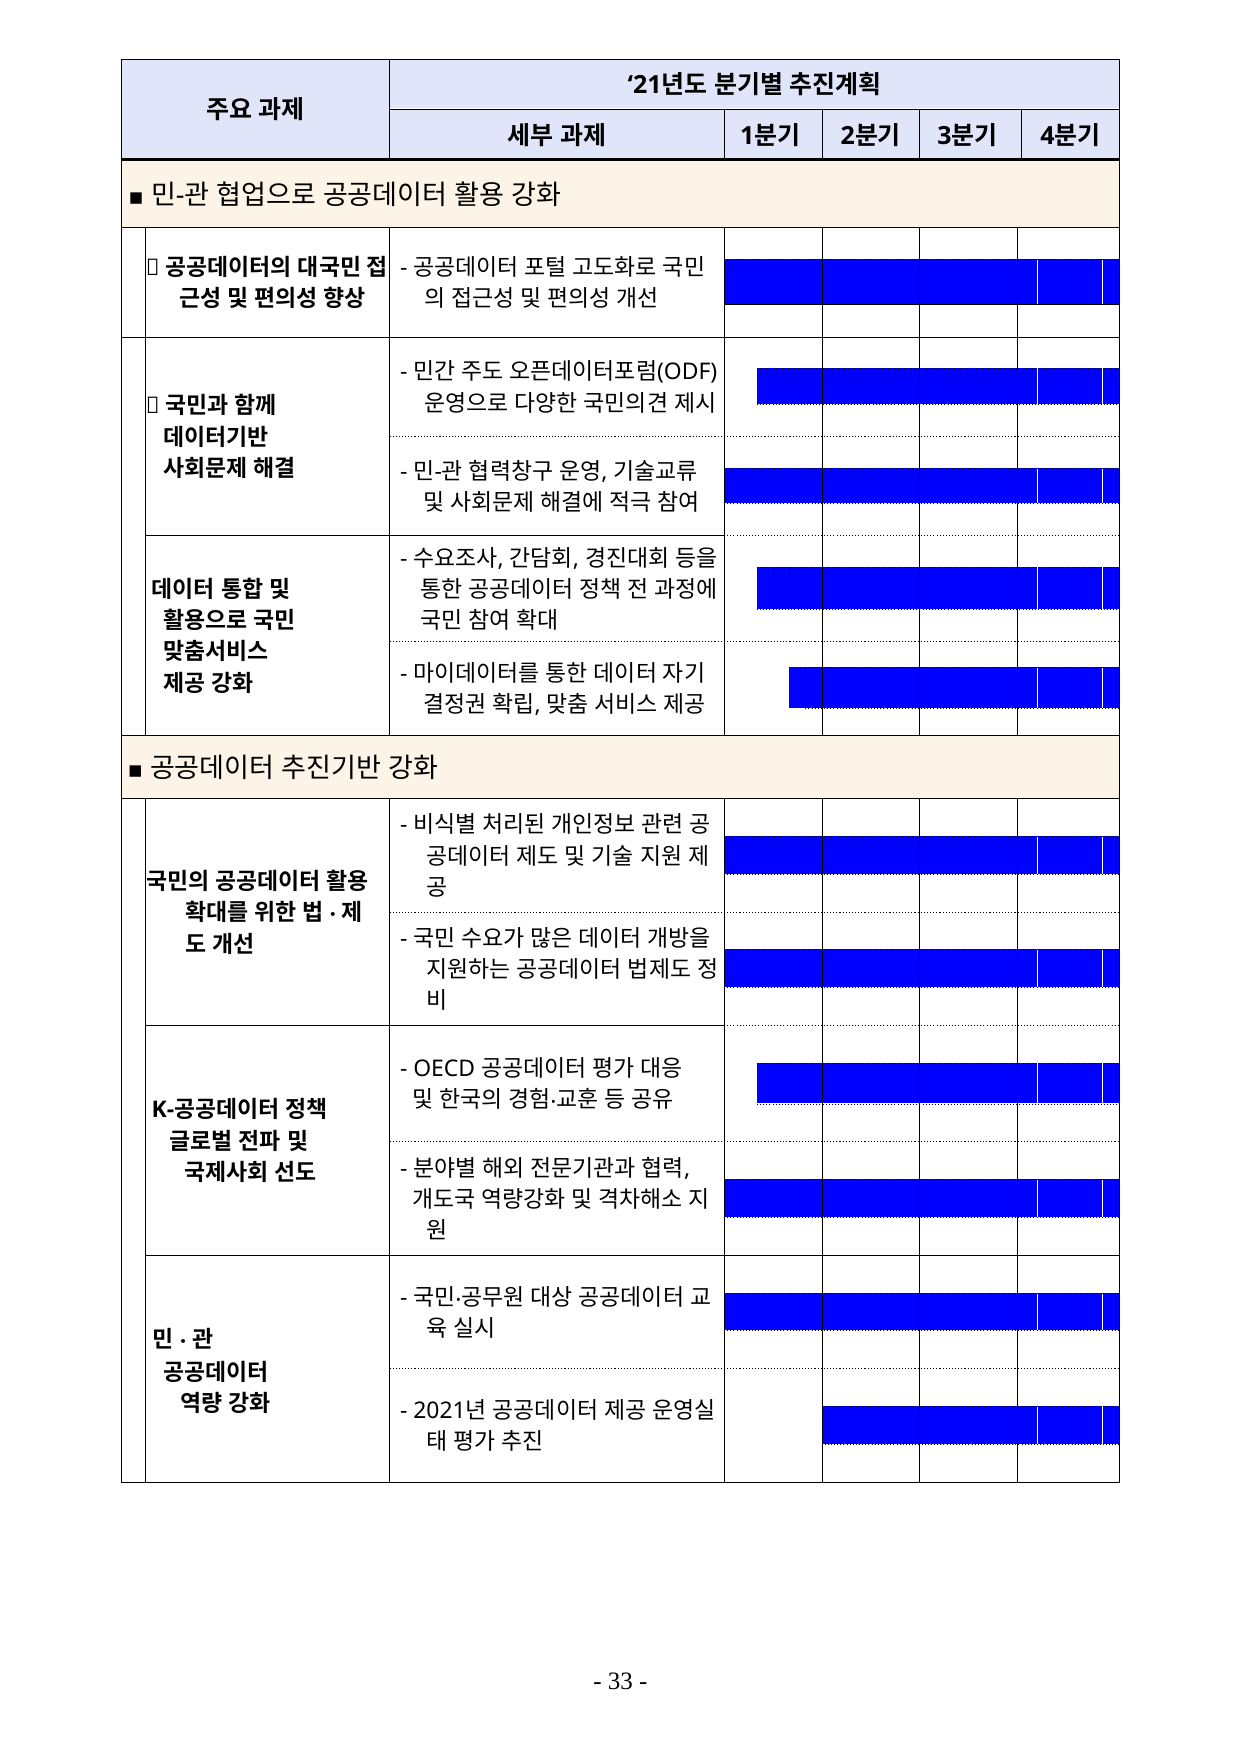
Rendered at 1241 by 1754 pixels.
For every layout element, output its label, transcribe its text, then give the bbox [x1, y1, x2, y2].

table_cell [789, 667, 805, 708]
table_cell [968, 1025, 984, 1063]
table_cell [789, 1217, 806, 1255]
table_cell [1070, 305, 1086, 336]
table_cell [903, 1330, 919, 1368]
table_cell [838, 567, 854, 609]
table_cell [887, 1217, 903, 1255]
table_cell [984, 1217, 1001, 1255]
table_cell [741, 1063, 757, 1103]
table_cell [806, 708, 822, 734]
table_cell K-공공데이터 정책 글로벌 전파 및 국제사회 선도 [146, 1026, 389, 1255]
table_cell [838, 1256, 854, 1292]
table_cell [968, 708, 984, 734]
table_cell [741, 912, 757, 949]
table_cell [1086, 1368, 1102, 1406]
table_cell [1103, 949, 1119, 987]
table_cell [920, 874, 936, 912]
table_cell [936, 468, 952, 503]
table_cell [1001, 1256, 1017, 1292]
table_cell [1001, 1141, 1017, 1179]
table_cell [1086, 228, 1102, 259]
table_cell [984, 1063, 1001, 1103]
table_cell [968, 912, 984, 949]
table_cell [725, 1025, 741, 1063]
table_cell [1001, 503, 1017, 535]
table_cell [1001, 641, 1017, 667]
table_cell [806, 641, 822, 667]
table_cell [1038, 1330, 1054, 1368]
table_cell [854, 1293, 871, 1330]
table_cell [1018, 1256, 1037, 1292]
table_cell [789, 404, 806, 436]
table_cell 4분기 [1022, 110, 1119, 158]
table_cell [887, 1141, 903, 1179]
table_cell [1086, 799, 1102, 836]
table_cell [725, 503, 741, 535]
table_cell [871, 874, 887, 912]
table_cell [887, 1406, 903, 1444]
table_cell [725, 874, 741, 912]
table_cell [122, 338, 145, 734]
table_cell [871, 436, 887, 468]
table_cell [806, 1293, 822, 1330]
table_cell [854, 1141, 871, 1179]
table_cell [1001, 404, 1017, 436]
table_cell [725, 1063, 741, 1103]
table_cell [936, 535, 952, 567]
table_cell [1054, 609, 1070, 641]
table_cell [1038, 609, 1054, 641]
table_cell [968, 259, 984, 304]
table_cell [952, 338, 968, 368]
table_cell [1054, 667, 1070, 708]
table_cell - 수요조사, 간담회, 경진대회 등을 통한 공공데이터 정책 전 과정에 국민 참여 확대 [390, 536, 724, 641]
table_cell [1038, 641, 1054, 667]
table_cell [725, 1217, 741, 1255]
table_cell [757, 1444, 773, 1482]
table_cell [920, 1179, 936, 1217]
table_cell [741, 1406, 757, 1444]
table_cell [854, 1406, 871, 1444]
table_header 주요 과제 [122, 60, 389, 158]
table_cell [773, 259, 789, 304]
table_cell [936, 1217, 952, 1255]
table_cell [1038, 708, 1054, 734]
table_cell [725, 1406, 741, 1444]
table_cell [968, 641, 984, 667]
table_cell [968, 799, 984, 836]
table_cell [1103, 468, 1119, 503]
table_cell [968, 667, 984, 708]
table_cell [1018, 535, 1037, 567]
table_cell [1054, 567, 1070, 609]
table_cell [968, 1293, 984, 1330]
table_cell [871, 708, 887, 734]
table_cell [1070, 1368, 1086, 1406]
table_cell [1086, 1063, 1102, 1103]
table_cell [725, 799, 741, 836]
table_cell [1054, 708, 1070, 734]
table_cell [741, 1025, 757, 1063]
table_cell [968, 368, 984, 404]
table_cell [1001, 667, 1017, 708]
table_cell [1070, 567, 1086, 609]
table_cell [936, 1330, 952, 1368]
table_cell [838, 836, 854, 874]
table_cell [757, 708, 773, 734]
table_cell [757, 259, 773, 304]
table_cell [806, 1217, 822, 1255]
table_cell [1038, 1368, 1054, 1406]
table_cell [757, 1293, 773, 1330]
table_cell [1103, 436, 1119, 468]
table_cell [1070, 836, 1086, 874]
table_cell [854, 468, 871, 503]
table_cell [725, 1141, 741, 1179]
table_cell [789, 1179, 806, 1217]
table_cell [1070, 468, 1086, 503]
table_cell 데이터 통합 및 활용으로 국민 맞춤서비스 제공 강화 [146, 536, 389, 734]
table_cell [838, 305, 854, 336]
table_cell [741, 305, 757, 336]
table_cell [968, 404, 984, 436]
table_cell - 비식별 처리된 개인정보 관련 공공데이터 제도 및 기술 지원 제공 [390, 799, 724, 912]
table_cell [1086, 987, 1102, 1025]
table_cell [1054, 1368, 1070, 1406]
table_cell [789, 836, 806, 874]
table_cell 󰊹 국민과 함께 데이터기반 사회문제 해결 [146, 338, 389, 535]
table_cell [1001, 987, 1017, 1025]
table_cell [1103, 1293, 1119, 1330]
table_cell [806, 1104, 822, 1141]
table_cell - OECD 공공데이터 평가 대응 및 한국의 경험‧교훈 등 공유 [390, 1026, 724, 1141]
table_cell [887, 708, 903, 734]
table_cell [725, 641, 741, 667]
table_cell [952, 667, 968, 708]
table_cell - 분야별 해외 전문기관과 협력, 개도국 역량강화 및 격차해소 지원 [390, 1141, 724, 1255]
table_cell [725, 1179, 741, 1217]
table_cell [903, 1293, 919, 1330]
table_cell [1054, 1217, 1070, 1255]
table_cell [1054, 368, 1070, 404]
table_cell [1054, 1256, 1070, 1292]
table_cell [920, 1104, 936, 1141]
table_cell [1018, 609, 1037, 641]
table_cell [806, 338, 822, 368]
table_cell [1001, 836, 1017, 874]
table_cell [1001, 436, 1017, 468]
table_cell [773, 368, 789, 404]
table_cell [725, 1256, 741, 1292]
table_cell [774, 567, 789, 609]
table_cell [725, 1444, 741, 1482]
table_cell [1018, 799, 1037, 836]
table_cell [741, 1179, 757, 1217]
table_cell [1038, 1293, 1054, 1330]
table_cell [952, 436, 968, 468]
table_cell [920, 436, 936, 468]
table_cell [773, 912, 789, 949]
table_cell [952, 305, 968, 336]
table_cell [968, 836, 984, 874]
table_cell [936, 949, 952, 987]
table_cell [806, 1025, 822, 1063]
table_cell 세부 과제 [390, 110, 724, 158]
table_cell [968, 987, 984, 1025]
table_cell [887, 436, 903, 468]
table_cell [871, 1444, 887, 1482]
table_cell - 민간 주도 오픈데이터포럼(ODF) 운영으로 다양한 국민의견 제시 [390, 338, 724, 436]
table_cell [936, 1141, 952, 1179]
table_cell [920, 368, 936, 404]
table_cell [903, 799, 919, 836]
table_cell [741, 368, 757, 404]
table_cell [806, 912, 822, 949]
table_cell [1103, 1330, 1119, 1368]
table_cell [903, 836, 919, 874]
table_cell [789, 949, 806, 987]
table_cell [920, 1293, 936, 1330]
table_cell [823, 567, 838, 609]
table_cell [887, 368, 903, 404]
table_cell [773, 468, 789, 503]
table_cell [1001, 1406, 1017, 1444]
table_cell [1038, 305, 1054, 336]
table_cell [871, 1104, 887, 1141]
table_cell [903, 667, 919, 708]
table_cell [903, 874, 919, 912]
table_cell [838, 503, 854, 535]
table_cell [1018, 404, 1037, 436]
table_cell [823, 987, 838, 1025]
table_cell [806, 535, 822, 567]
table_cell 국민의 공공데이터 활용 확대를 위한 법 ‧ 제도 개선 [146, 799, 389, 1025]
table_cell [757, 609, 773, 641]
table_cell [1018, 1330, 1037, 1368]
table_cell [773, 1025, 789, 1063]
table_cell [903, 1406, 919, 1444]
table_cell [952, 404, 968, 436]
table_cell [789, 305, 806, 336]
table_cell [741, 836, 757, 874]
table_cell [936, 259, 952, 304]
table_cell [1001, 1293, 1017, 1330]
table_cell [1018, 874, 1037, 912]
table_cell [1070, 1104, 1086, 1141]
table_cell [1086, 949, 1102, 987]
table_cell [725, 987, 741, 1025]
table_cell [1086, 836, 1102, 874]
table_cell [773, 404, 789, 436]
table_cell [1086, 1141, 1102, 1179]
table_cell [1054, 468, 1070, 503]
table_cell [122, 799, 145, 1482]
table_cell [806, 987, 822, 1025]
table_cell [1001, 708, 1017, 734]
table_cell [741, 404, 757, 436]
table_cell [1018, 1444, 1037, 1482]
table_cell [871, 1025, 887, 1063]
table_cell [1086, 259, 1102, 304]
table_cell [806, 1179, 822, 1217]
table_cell [1018, 1104, 1037, 1141]
table_cell [984, 1293, 1001, 1330]
table_cell [823, 1330, 838, 1368]
table_cell [1038, 259, 1054, 304]
table_cell [122, 228, 145, 336]
table_cell [838, 338, 854, 368]
table_cell [920, 667, 936, 708]
table_cell [871, 836, 887, 874]
table_cell [725, 949, 741, 987]
table_cell [1086, 404, 1102, 436]
table_cell [1103, 799, 1119, 836]
table_cell [854, 338, 871, 368]
table_cell [952, 641, 968, 667]
table_cell [773, 1179, 789, 1217]
table_cell [1038, 468, 1054, 503]
table_cell [903, 1368, 919, 1406]
table_cell [838, 368, 854, 404]
table_cell [789, 1104, 806, 1141]
table_cell [1054, 228, 1070, 259]
table_cell [854, 305, 871, 336]
table_cell [806, 609, 822, 641]
table_cell [1038, 1025, 1054, 1063]
table_cell [920, 404, 936, 436]
table_cell [952, 1256, 968, 1292]
table_cell [952, 1141, 968, 1179]
table_cell [789, 535, 806, 567]
table_cell [789, 368, 806, 404]
table_cell [1070, 799, 1086, 836]
table_cell [806, 436, 822, 468]
table_cell [903, 228, 919, 259]
table_cell [968, 949, 984, 987]
table_cell [741, 609, 757, 641]
table_cell [838, 708, 854, 734]
table_cell [806, 259, 822, 304]
table_cell [1038, 836, 1054, 874]
table_cell [773, 338, 789, 368]
table_cell [887, 404, 903, 436]
table_cell [984, 567, 1001, 609]
table_cell [920, 305, 936, 336]
table_cell [757, 836, 773, 874]
table_cell [1054, 305, 1070, 336]
table_cell [871, 228, 887, 259]
table_cell [920, 503, 936, 535]
table_cell [1038, 667, 1054, 708]
table_cell [936, 228, 952, 259]
table_cell [903, 1104, 919, 1141]
table_cell [920, 641, 936, 667]
table_cell [1054, 1179, 1070, 1217]
table_cell 민 ‧ 관 공공데이터 역량 강화 [146, 1256, 389, 1482]
table_cell [1070, 228, 1086, 259]
table_cell [1018, 228, 1037, 259]
table_cell [887, 259, 903, 304]
table_cell [920, 259, 936, 304]
table_cell [1038, 228, 1054, 259]
table_cell [1038, 1104, 1054, 1141]
table_cell [887, 949, 903, 987]
table_cell [789, 503, 806, 535]
table_cell [854, 535, 871, 567]
table_cell [1070, 1406, 1086, 1444]
table_cell [952, 228, 968, 259]
table_cell [1018, 1368, 1037, 1406]
table_cell [806, 468, 822, 503]
table_cell [789, 338, 806, 368]
table_cell [806, 305, 822, 336]
table_cell [887, 305, 903, 336]
table_cell [806, 836, 822, 874]
table_cell [1054, 1141, 1070, 1179]
table_cell [1001, 1063, 1017, 1103]
table_cell [936, 987, 952, 1025]
table_cell [1070, 949, 1086, 987]
table_cell [1103, 503, 1119, 535]
table_cell [903, 1063, 919, 1103]
table_cell [887, 874, 903, 912]
table_cell [903, 1256, 919, 1292]
table_cell [887, 228, 903, 259]
table_cell [871, 503, 887, 535]
table_cell [936, 503, 952, 535]
table_cell [725, 567, 741, 609]
table_cell [757, 641, 773, 667]
table_cell [1103, 836, 1119, 874]
table_cell [854, 641, 871, 667]
table_cell [1054, 535, 1070, 567]
table_cell [1086, 874, 1102, 912]
table_cell [1086, 567, 1102, 609]
table_cell [936, 708, 952, 734]
table_cell [823, 1025, 838, 1063]
table_cell [936, 368, 952, 404]
table_cell [1018, 667, 1037, 708]
table_cell [823, 949, 838, 987]
table_cell [984, 503, 1001, 535]
table_cell [838, 468, 854, 503]
table_cell [806, 874, 822, 912]
table_cell [1103, 305, 1119, 336]
table_cell [887, 535, 903, 567]
table_cell [757, 567, 773, 609]
table_cell [806, 1141, 822, 1179]
table_cell [1103, 609, 1119, 641]
table_cell [757, 468, 773, 503]
table_cell [823, 1179, 838, 1217]
table_cell [1038, 567, 1054, 609]
table_cell [806, 667, 822, 708]
table_cell [838, 1330, 854, 1368]
table_cell [984, 468, 1001, 503]
table_cell [1103, 535, 1119, 567]
table_cell [1018, 567, 1037, 609]
table_cell [741, 468, 757, 503]
table_cell [920, 1330, 936, 1368]
table_cell [903, 912, 919, 949]
table_cell [806, 1256, 822, 1292]
table_cell [1103, 404, 1119, 436]
table_cell [903, 503, 919, 535]
table_cell [741, 228, 757, 259]
table_cell [1070, 987, 1086, 1025]
table_cell [757, 1330, 773, 1368]
table_cell [1054, 1330, 1070, 1368]
table_cell [725, 1104, 741, 1141]
table_cell [823, 708, 838, 734]
table_cell [1018, 468, 1037, 503]
table_cell - 공공데이터 포털 고도화로 국민의 접근성 및 편의성 개선 [390, 228, 724, 336]
table_cell [936, 1104, 952, 1141]
table_cell [952, 1368, 968, 1406]
table_cell [1038, 338, 1054, 368]
table_cell [1070, 259, 1086, 304]
table_cell [920, 1444, 936, 1482]
table_cell [773, 535, 789, 567]
table_cell [725, 912, 741, 949]
table_cell [773, 1256, 789, 1292]
table_cell [838, 1368, 854, 1406]
table_cell [1018, 1179, 1037, 1217]
table_cell [725, 609, 741, 641]
table_cell [871, 987, 887, 1025]
table_cell [984, 836, 1001, 874]
table_cell [1086, 708, 1102, 734]
table_cell [806, 1330, 822, 1368]
table_cell [984, 1368, 1001, 1406]
table_cell [854, 836, 871, 874]
table_cell [854, 912, 871, 949]
table_cell [773, 1063, 789, 1103]
table_cell [823, 535, 838, 567]
table_cell [887, 1368, 903, 1406]
table_cell [741, 949, 757, 987]
table_cell [1001, 259, 1017, 304]
table_cell [838, 1293, 854, 1330]
table_cell [984, 259, 1001, 304]
table_cell [838, 874, 854, 912]
table_cell [773, 641, 789, 667]
table_cell [725, 708, 741, 734]
table_cell [1103, 338, 1119, 368]
table_cell [806, 1368, 822, 1406]
table_cell [725, 1368, 741, 1406]
table_cell [1038, 368, 1054, 404]
table_cell [1070, 1293, 1086, 1330]
table_cell [838, 535, 854, 567]
table_cell [887, 567, 903, 609]
table_cell [789, 259, 806, 304]
table_cell [952, 912, 968, 949]
table_cell [1001, 305, 1017, 336]
table_cell [1103, 912, 1119, 949]
table_cell [1054, 503, 1070, 535]
table_cell [871, 259, 887, 304]
table_cell [952, 1025, 968, 1063]
table_cell [1054, 641, 1070, 667]
table_cell [1070, 1330, 1086, 1368]
table_cell [1070, 338, 1086, 368]
table_cell [1038, 949, 1054, 987]
table_cell [854, 1104, 871, 1141]
table_cell [823, 1063, 838, 1103]
table_cell [936, 1063, 952, 1103]
table_cell [1070, 436, 1086, 468]
table_cell [1018, 305, 1037, 336]
table_cell [741, 799, 757, 836]
table_cell [806, 567, 822, 609]
table_cell [1103, 1104, 1119, 1141]
table_cell [920, 338, 936, 368]
table_cell [984, 949, 1001, 987]
table_cell [968, 436, 984, 468]
table_cell [854, 874, 871, 912]
table_cell [1086, 1179, 1102, 1217]
table_cell [984, 1444, 1001, 1482]
table_cell [838, 228, 854, 259]
table_cell [936, 836, 952, 874]
table_cell [871, 609, 887, 641]
table_cell [823, 404, 838, 436]
table_cell [806, 404, 822, 436]
table_cell [887, 338, 903, 368]
table_cell [823, 259, 838, 304]
table_cell [903, 468, 919, 503]
table_cell [790, 567, 806, 609]
table_cell [789, 436, 806, 468]
table_cell [1103, 874, 1119, 912]
table_cell [1086, 503, 1102, 535]
table_cell [1070, 503, 1086, 535]
table_cell [838, 1406, 854, 1444]
table_cell [806, 1444, 822, 1482]
table_cell [952, 1330, 968, 1368]
table_cell [1103, 1368, 1119, 1406]
table_cell [952, 987, 968, 1025]
table_cell [920, 609, 936, 641]
table_cell [773, 436, 789, 468]
table_cell [984, 667, 1001, 708]
table_cell [920, 836, 936, 874]
table_cell [952, 1104, 968, 1141]
table_cell [903, 404, 919, 436]
table_cell [757, 1368, 773, 1406]
table_cell [854, 228, 871, 259]
table_cell [1070, 1063, 1086, 1103]
table_cell [741, 503, 757, 535]
table_cell [1086, 535, 1102, 567]
table_cell [920, 535, 936, 567]
table_cell [887, 912, 903, 949]
table_cell [854, 1217, 871, 1255]
table_cell [903, 368, 919, 404]
table_cell [1001, 1179, 1017, 1217]
table_cell [871, 1217, 887, 1255]
table_cell [1001, 535, 1017, 567]
table_cell [920, 468, 936, 503]
table_cell [757, 535, 773, 567]
table_cell [936, 338, 952, 368]
table_cell [1054, 1025, 1070, 1063]
table_cell [823, 305, 838, 336]
table_cell [920, 1217, 936, 1255]
table_cell [984, 1179, 1001, 1217]
table_cell [1070, 1025, 1086, 1063]
table_cell [968, 1330, 984, 1368]
table_cell [854, 1179, 871, 1217]
table_cell [1070, 404, 1086, 436]
table_cell [1086, 667, 1102, 708]
table_cell [1086, 1406, 1102, 1444]
table_cell [887, 667, 903, 708]
table_cell [984, 609, 1001, 641]
table_cell [1001, 468, 1017, 503]
table_cell [773, 503, 789, 535]
table_cell [936, 436, 952, 468]
table_cell [854, 404, 871, 436]
table_cell [936, 874, 952, 912]
table_cell [936, 1256, 952, 1292]
table_cell [920, 912, 936, 949]
table_cell [741, 1256, 757, 1292]
table_cell [1054, 259, 1070, 304]
table_cell [757, 1063, 773, 1103]
table_cell [1001, 228, 1017, 259]
table_cell [968, 609, 984, 641]
table_cell [984, 1330, 1001, 1368]
table_cell [871, 368, 887, 404]
table_cell [1103, 641, 1119, 667]
table_cell [854, 368, 871, 404]
table_cell [741, 1293, 757, 1330]
table_cell [789, 1406, 806, 1444]
table_cell [823, 912, 838, 949]
table_cell [838, 667, 854, 708]
table_cell [952, 874, 968, 912]
table_cell [871, 1330, 887, 1368]
table_cell 󰊸 공공데이터의 대국민 접근성 및 편의성 향상 [146, 228, 389, 336]
table_cell [854, 503, 871, 535]
table_cell [806, 503, 822, 535]
table_cell [838, 949, 854, 987]
table_cell [1001, 1368, 1017, 1406]
table_cell [871, 949, 887, 987]
table_cell [773, 609, 789, 641]
table_cell [903, 259, 919, 304]
table_cell [1001, 799, 1017, 836]
table_cell [1070, 1256, 1086, 1292]
table_cell [789, 641, 806, 667]
table_cell [1018, 503, 1037, 535]
table_cell [1001, 949, 1017, 987]
table_cell [887, 1104, 903, 1141]
table_cell [1054, 799, 1070, 836]
table_cell [936, 305, 952, 336]
table_cell [789, 228, 806, 259]
table_cell [773, 1444, 789, 1482]
table_cell [1001, 609, 1017, 641]
table_cell [823, 1293, 838, 1330]
table_cell [968, 1179, 984, 1217]
table_cell [1103, 1256, 1119, 1292]
table_cell [871, 338, 887, 368]
table_cell [1001, 1444, 1017, 1482]
table_cell [773, 1104, 789, 1141]
table_cell [1070, 1444, 1086, 1482]
table_cell [854, 1025, 871, 1063]
table_cell [1070, 708, 1086, 734]
table_cell [871, 912, 887, 949]
table_cell [1018, 1217, 1037, 1255]
table_cell [1070, 874, 1086, 912]
table_cell [773, 1141, 789, 1179]
table_cell [1018, 1063, 1037, 1103]
table_cell [757, 1141, 773, 1179]
table_cell [1038, 1256, 1054, 1292]
table_cell [968, 1217, 984, 1255]
table_cell [789, 1141, 806, 1179]
table_cell [823, 641, 838, 667]
table_cell [984, 535, 1001, 567]
table_cell [984, 1025, 1001, 1063]
table_cell [1103, 368, 1119, 404]
table_cell [789, 1256, 806, 1292]
table_cell ▪ 민-관 협업으로 공공데이터 활용 강화 [122, 161, 1119, 227]
table_cell [757, 404, 773, 436]
table_cell [968, 1368, 984, 1406]
table_cell [1086, 1104, 1102, 1141]
table_cell [823, 228, 838, 259]
table_cell [838, 1141, 854, 1179]
table_cell [936, 567, 952, 609]
table_cell [887, 1025, 903, 1063]
table_cell [773, 708, 789, 734]
table_cell [920, 1406, 936, 1444]
table_cell [741, 1368, 757, 1406]
table_cell [789, 1063, 806, 1103]
table_cell [984, 912, 1001, 949]
table_cell [1018, 1141, 1037, 1179]
table_cell [1086, 609, 1102, 641]
table_cell [1103, 1406, 1119, 1444]
table_cell [854, 708, 871, 734]
table_cell [773, 667, 789, 708]
table_cell [903, 1025, 919, 1063]
table_cell [854, 1256, 871, 1292]
table_cell [920, 567, 936, 609]
table_cell [1086, 641, 1102, 667]
table_cell [968, 567, 984, 609]
table_cell [1054, 404, 1070, 436]
table_cell [854, 799, 871, 836]
table_cell [789, 799, 806, 836]
table_cell [1018, 368, 1037, 404]
table_cell [903, 338, 919, 368]
table_cell [1001, 368, 1017, 404]
table_cell [806, 1406, 822, 1444]
table_cell [854, 259, 871, 304]
table_cell [1038, 436, 1054, 468]
table_cell [903, 949, 919, 987]
table_cell [887, 468, 903, 503]
table_cell [838, 1217, 854, 1255]
table_cell [1001, 1217, 1017, 1255]
table_cell [838, 259, 854, 304]
table_cell [887, 987, 903, 1025]
table_cell [725, 436, 741, 468]
table_cell [1054, 949, 1070, 987]
table_cell [773, 874, 789, 912]
table_cell [1018, 987, 1037, 1025]
table_cell [1038, 912, 1054, 949]
table_cell [1086, 912, 1102, 949]
table_cell [1086, 338, 1102, 368]
table_cell [871, 1179, 887, 1217]
table_cell [757, 874, 773, 912]
table_cell [984, 1104, 1001, 1141]
table_cell [823, 1406, 838, 1444]
table_cell [952, 1444, 968, 1482]
table_cell [838, 609, 854, 641]
table_cell [789, 874, 806, 912]
table_cell [887, 1256, 903, 1292]
table_cell [1018, 912, 1037, 949]
table_cell [903, 1141, 919, 1179]
table_cell [1086, 1025, 1102, 1063]
table_cell [854, 1444, 871, 1482]
table_cell [952, 836, 968, 874]
table_cell [854, 949, 871, 987]
table_cell [1038, 1406, 1054, 1444]
table_cell [968, 228, 984, 259]
table_cell [854, 609, 871, 641]
table_cell [952, 1406, 968, 1444]
table_cell [887, 836, 903, 874]
table_cell [1070, 368, 1086, 404]
table_cell [773, 949, 789, 987]
table_cell [741, 987, 757, 1025]
table_cell [725, 338, 741, 368]
table_cell [952, 1293, 968, 1330]
table_cell [984, 987, 1001, 1025]
table_cell [871, 1368, 887, 1406]
table_cell [936, 1368, 952, 1406]
table_cell [936, 1406, 952, 1444]
table_cell [854, 436, 871, 468]
table_cell [1086, 1256, 1102, 1292]
table_cell [984, 1256, 1001, 1292]
table_cell [1086, 1330, 1102, 1368]
table_cell [1103, 259, 1119, 304]
table_cell [838, 1063, 854, 1103]
table_cell [936, 799, 952, 836]
table_cell [773, 1368, 789, 1406]
table_cell [757, 1217, 773, 1255]
table_cell [789, 1444, 806, 1482]
table_cell [871, 468, 887, 503]
table_cell [823, 338, 838, 368]
table_cell [823, 1444, 838, 1482]
table_cell [936, 1444, 952, 1482]
table_cell [757, 912, 773, 949]
table_cell [757, 987, 773, 1025]
table_cell [741, 641, 757, 667]
table_cell [1070, 912, 1086, 949]
table_cell [984, 1141, 1001, 1179]
table_cell [920, 949, 936, 987]
table_cell [887, 503, 903, 535]
table_cell [968, 535, 984, 567]
table_cell [757, 368, 773, 404]
table_cell [1070, 1179, 1086, 1217]
table_cell [823, 1217, 838, 1255]
table_cell [757, 1104, 773, 1141]
table_cell [984, 874, 1001, 912]
table_cell [1054, 1444, 1070, 1482]
table_cell [871, 567, 887, 609]
table_cell [871, 799, 887, 836]
table_cell [725, 368, 741, 404]
table_cell [1038, 535, 1054, 567]
table_cell [1018, 1293, 1037, 1330]
table_cell [1038, 874, 1054, 912]
table_cell [1103, 567, 1119, 609]
table_cell [741, 1141, 757, 1179]
table_cell [1070, 641, 1086, 667]
table_cell [823, 1256, 838, 1292]
table_cell [1086, 468, 1102, 503]
table_cell [887, 799, 903, 836]
table_cell 3분기 [920, 110, 1021, 158]
table_cell [1070, 609, 1086, 641]
table_cell [984, 368, 1001, 404]
table_cell [952, 949, 968, 987]
table_cell [773, 1330, 789, 1368]
table_cell - 국민 수요가 많은 데이터 개방을 지원하는 공공데이터 법제도 정비 [390, 912, 724, 1025]
table_cell [806, 368, 822, 404]
table_cell [789, 708, 806, 734]
table_cell [936, 641, 952, 667]
table_cell [952, 708, 968, 734]
table_cell 2분기 [823, 110, 919, 158]
table_cell [1038, 1063, 1054, 1103]
table_cell [725, 468, 741, 503]
table_cell [741, 1330, 757, 1368]
table_cell [936, 1293, 952, 1330]
table_cell [903, 535, 919, 567]
table_cell ▪ 공공데이터 추진기반 강화 [122, 736, 1119, 798]
table_cell [757, 338, 773, 368]
table_cell [984, 404, 1001, 436]
table_cell [757, 436, 773, 468]
table_cell [887, 1330, 903, 1368]
table_cell [1038, 503, 1054, 535]
table_cell [741, 874, 757, 912]
table_cell [984, 305, 1001, 336]
table_cell [968, 338, 984, 368]
table_cell [789, 609, 806, 641]
table_cell [789, 912, 806, 949]
table_cell [823, 874, 838, 912]
table_cell [823, 503, 838, 535]
table_cell [773, 1406, 789, 1444]
table_cell [1038, 1179, 1054, 1217]
table_cell [952, 468, 968, 503]
table_cell [936, 404, 952, 436]
table_cell [741, 708, 757, 734]
table_cell [1054, 1293, 1070, 1330]
table_cell [887, 609, 903, 641]
table_cell [838, 799, 854, 836]
table_cell [757, 1179, 773, 1217]
table_cell [1018, 949, 1037, 987]
table_cell [806, 949, 822, 987]
table_cell [903, 1179, 919, 1217]
table_cell [789, 1368, 806, 1406]
table_cell [773, 305, 789, 336]
table_cell [838, 1104, 854, 1141]
table_cell [1054, 1104, 1070, 1141]
table_cell [920, 987, 936, 1025]
table_cell [968, 1406, 984, 1444]
table_cell [1054, 1406, 1070, 1444]
table_cell [789, 468, 806, 503]
table_cell [1103, 1025, 1119, 1063]
table_cell [823, 836, 838, 874]
table_cell [725, 404, 741, 436]
table_cell [1018, 1406, 1037, 1444]
table_cell [952, 1217, 968, 1255]
table_cell [741, 436, 757, 468]
table_cell [968, 1256, 984, 1292]
table_cell [823, 368, 838, 404]
table_cell [838, 1179, 854, 1217]
table_cell [1018, 436, 1037, 468]
table_cell [823, 1104, 838, 1141]
table_cell [838, 404, 854, 436]
table_cell [1054, 836, 1070, 874]
table_cell [1038, 1141, 1054, 1179]
table_cell [725, 836, 741, 874]
table_cell [1018, 836, 1037, 874]
table_cell [1038, 987, 1054, 1025]
table_cell [903, 305, 919, 336]
table_cell [757, 305, 773, 336]
table_cell [773, 987, 789, 1025]
table_cell [773, 836, 789, 874]
table_cell [887, 1063, 903, 1103]
table_cell [838, 912, 854, 949]
table_cell [952, 609, 968, 641]
table_cell [823, 468, 838, 503]
table_cell [773, 1293, 789, 1330]
table_cell [1070, 1141, 1086, 1179]
table_cell [1103, 1217, 1119, 1255]
table_cell [1086, 1293, 1102, 1330]
table_cell [1038, 404, 1054, 436]
table_cell [741, 338, 757, 368]
table_cell [741, 535, 757, 567]
table_cell [920, 1025, 936, 1063]
table_cell [1038, 799, 1054, 836]
table_cell [1054, 987, 1070, 1025]
table_cell - 민-관 협력창구 운영, 기술교류 및 사회문제 해결에 적극 참여 [390, 436, 724, 535]
table_cell [1103, 1141, 1119, 1179]
table_cell [823, 799, 838, 836]
table_cell [952, 503, 968, 535]
table_cell [1001, 912, 1017, 949]
table_cell [823, 436, 838, 468]
table_cell [903, 1217, 919, 1255]
table_cell [838, 641, 854, 667]
table_cell [725, 535, 741, 567]
table_cell [838, 1444, 854, 1482]
table_cell [757, 503, 773, 535]
table_cell [984, 1406, 1001, 1444]
table_cell [1018, 1025, 1037, 1063]
table_cell [887, 1293, 903, 1330]
table_cell [1103, 228, 1119, 259]
table_cell [773, 1217, 789, 1255]
table_cell [823, 667, 838, 708]
table_cell [741, 567, 757, 609]
table_cell [952, 535, 968, 567]
table_cell [984, 436, 1001, 468]
table_cell [968, 1444, 984, 1482]
table_cell [725, 667, 741, 708]
table_cell [1018, 338, 1037, 368]
table_cell [773, 799, 789, 836]
table_cell [984, 708, 1001, 734]
table_cell [920, 1141, 936, 1179]
table_cell - 국민‧공무원 대상 공공데이터 교육 실시 [390, 1256, 724, 1368]
table_cell [984, 228, 1001, 259]
table_cell [968, 1141, 984, 1179]
table_cell [968, 1063, 984, 1103]
table_cell [725, 228, 741, 259]
table_cell - 2021년 공공데이터 제공 운영실태 평가 추진 [390, 1368, 724, 1482]
table_cell [741, 667, 757, 708]
table_cell [887, 1444, 903, 1482]
table_cell [871, 667, 887, 708]
table_cell [903, 567, 919, 609]
table_cell [968, 468, 984, 503]
table_cell [920, 228, 936, 259]
table_cell [1103, 987, 1119, 1025]
table_cell [789, 1293, 806, 1330]
table_cell [823, 609, 838, 641]
table_cell [789, 1025, 806, 1063]
table_cell [1086, 1444, 1102, 1482]
table_cell [936, 667, 952, 708]
table_cell [1038, 1444, 1054, 1482]
table_cell [757, 1406, 773, 1444]
table_cell [936, 1025, 952, 1063]
table_cell [903, 609, 919, 641]
table_cell [725, 305, 741, 336]
table_cell [903, 708, 919, 734]
table_cell [1086, 368, 1102, 404]
table_cell [903, 641, 919, 667]
table_cell [1103, 1063, 1119, 1103]
table_cell [725, 259, 741, 304]
table_cell [920, 708, 936, 734]
table_cell [757, 667, 773, 708]
table_cell [952, 1179, 968, 1217]
table_cell [1054, 1063, 1070, 1103]
table_cell [1086, 1217, 1102, 1255]
table_cell [854, 1368, 871, 1406]
table_cell [968, 305, 984, 336]
table_cell [952, 1063, 968, 1103]
table_cell [903, 987, 919, 1025]
table_cell [1001, 1025, 1017, 1063]
table_cell [903, 436, 919, 468]
table_cell [757, 949, 773, 987]
table_cell [968, 1104, 984, 1141]
table_cell [871, 404, 887, 436]
table_cell [984, 641, 1001, 667]
table_cell [936, 1179, 952, 1217]
table_header ‘21년도 분기별 추진계획 [390, 60, 1119, 108]
table_cell [1086, 305, 1102, 336]
table_cell [725, 1330, 741, 1368]
table_cell [757, 799, 773, 836]
table_cell [871, 535, 887, 567]
table_cell 1분기 [725, 110, 822, 158]
table_cell [1018, 708, 1037, 734]
table_cell [1018, 259, 1037, 304]
table_cell [741, 259, 757, 304]
table_cell [871, 1293, 887, 1330]
table_cell [871, 1141, 887, 1179]
table_cell [1054, 338, 1070, 368]
table_cell [838, 436, 854, 468]
table_cell [920, 1368, 936, 1406]
table_cell - 마이데이터를 통한 데이터 자기결정권 확립, 맞춤 서비스 제공 [390, 641, 724, 734]
table_cell [1001, 567, 1017, 609]
table_cell [1086, 436, 1102, 468]
table_cell [984, 799, 1001, 836]
table_cell [789, 1330, 806, 1368]
table_cell [806, 228, 822, 259]
table_cell [1001, 338, 1017, 368]
table_cell [1054, 912, 1070, 949]
table_cell [984, 338, 1001, 368]
table_cell [823, 1141, 838, 1179]
table_cell [1103, 1444, 1119, 1482]
table_cell [1103, 1179, 1119, 1217]
table_cell [838, 987, 854, 1025]
table_cell [887, 641, 903, 667]
table_cell [871, 1256, 887, 1292]
table_cell [871, 1406, 887, 1444]
table_cell [920, 799, 936, 836]
table_cell [838, 1025, 854, 1063]
table_cell [741, 1444, 757, 1482]
table_cell [854, 667, 871, 708]
table_cell [854, 987, 871, 1025]
table_cell [920, 1256, 936, 1292]
table_cell [952, 799, 968, 836]
table_cell [903, 1444, 919, 1482]
table_cell [1001, 1104, 1017, 1141]
table_cell [952, 567, 968, 609]
table_cell [871, 305, 887, 336]
table_cell [1038, 1217, 1054, 1255]
table_cell [854, 567, 871, 609]
table_cell [936, 609, 952, 641]
table_cell [789, 987, 806, 1025]
table_cell [968, 503, 984, 535]
table_cell [725, 1293, 741, 1330]
table_cell [741, 1217, 757, 1255]
table_cell [1054, 436, 1070, 468]
table_cell [920, 1063, 936, 1103]
table_cell [854, 1063, 871, 1103]
table_cell [1054, 874, 1070, 912]
table_cell [871, 641, 887, 667]
table_cell [854, 1330, 871, 1368]
table_cell [773, 228, 789, 259]
table_cell [757, 1025, 773, 1063]
table_cell [1103, 667, 1119, 708]
table_cell [1070, 667, 1086, 708]
table_cell [806, 1063, 822, 1103]
table_cell [1018, 641, 1037, 667]
table_cell [823, 1368, 838, 1406]
table_cell [741, 1104, 757, 1141]
table_cell [936, 912, 952, 949]
table_cell [871, 1063, 887, 1103]
table_cell [1070, 535, 1086, 567]
table_cell [757, 228, 773, 259]
table_cell [1070, 1217, 1086, 1255]
table_cell [1001, 1330, 1017, 1368]
table_cell [968, 874, 984, 912]
table_cell [952, 259, 968, 304]
table_cell [887, 1179, 903, 1217]
table_cell [1001, 874, 1017, 912]
table_cell [806, 799, 822, 836]
table_cell [757, 1256, 773, 1292]
table_cell [952, 368, 968, 404]
table_cell [1103, 708, 1119, 734]
